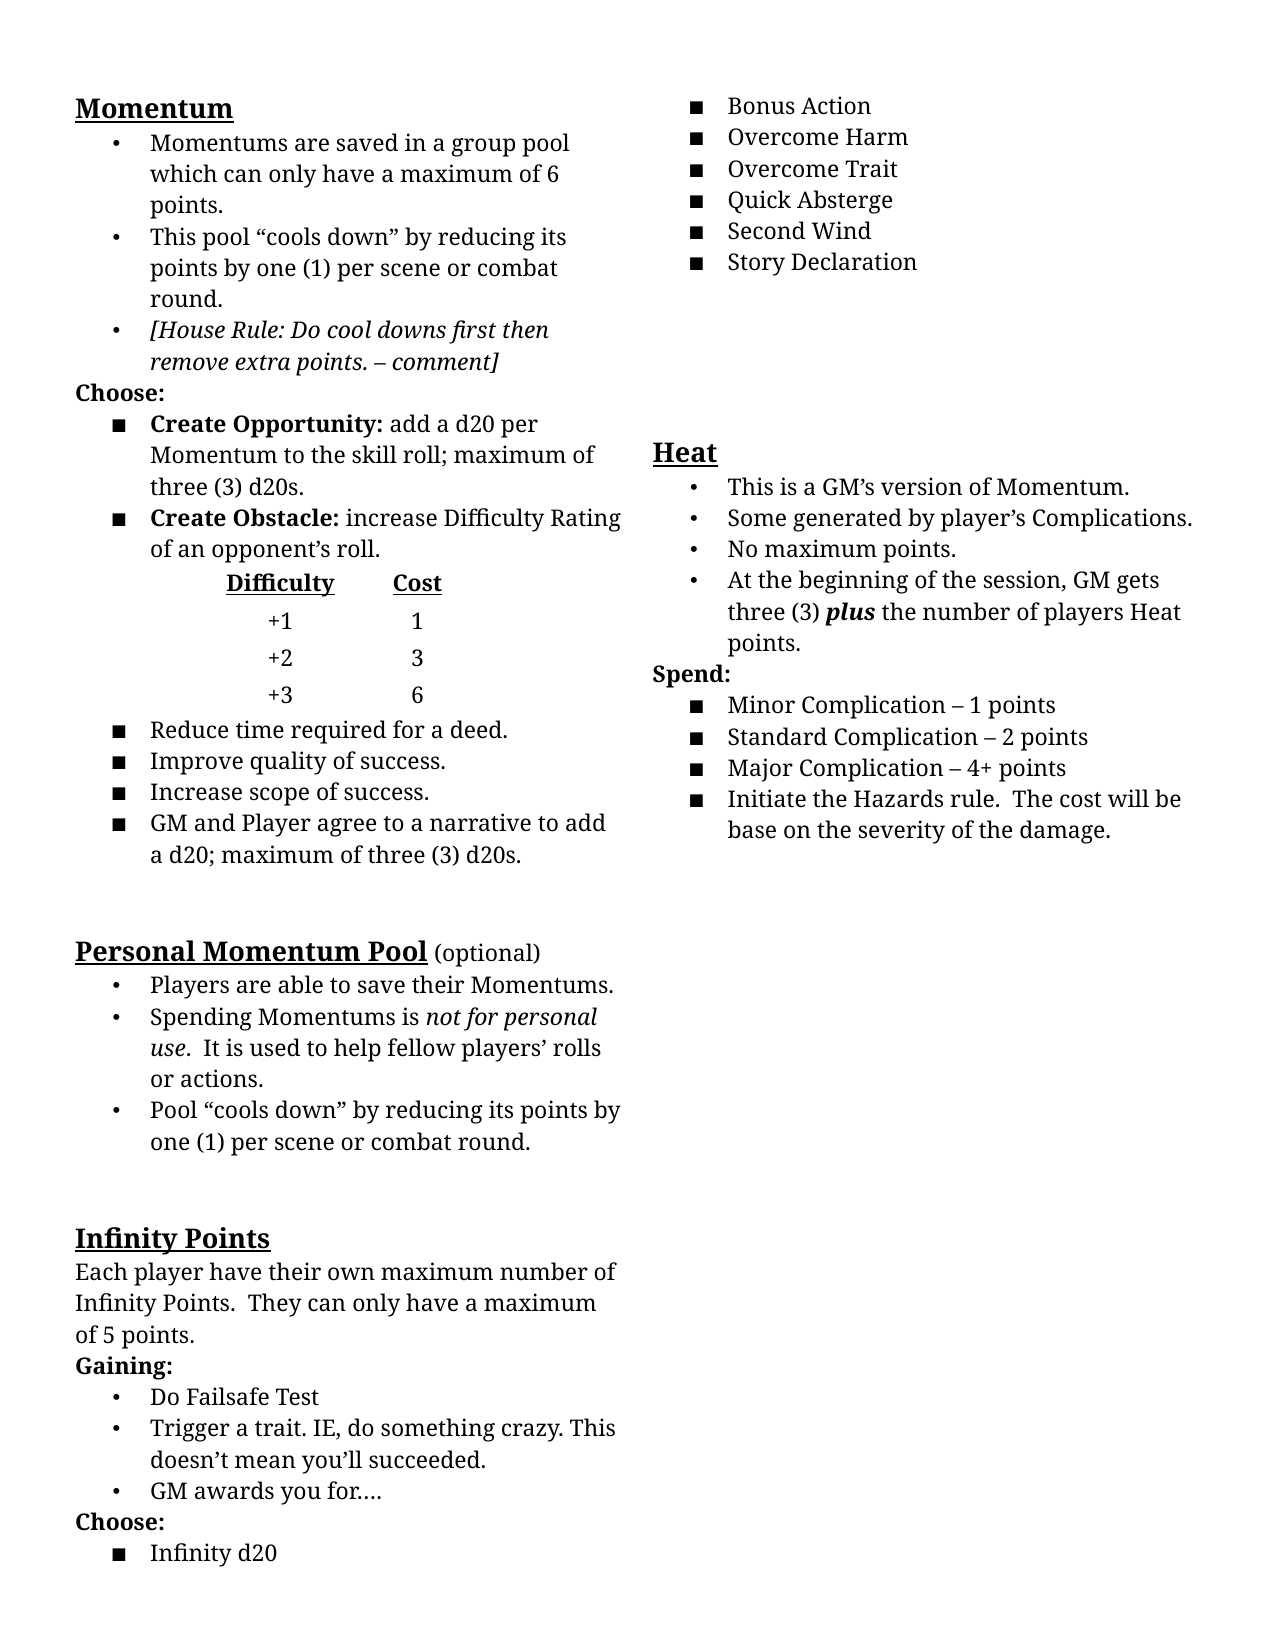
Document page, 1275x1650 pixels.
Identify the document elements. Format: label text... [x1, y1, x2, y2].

table_header [486, 564, 622, 602]
table_header Difficulty [212, 564, 349, 602]
table_cell [486, 676, 622, 713]
table_cell [486, 602, 622, 639]
list Some generated by player’s Complications. [690, 502, 1200, 533]
list This is a GM’s version of Momentum. [690, 471, 1200, 502]
list Overcome Trait [690, 152, 1200, 184]
text Spend: [652, 658, 1200, 689]
list Trigger a trait. IE, do something crazy. This doesn’t mean you’ll succeeded. [112, 1412, 622, 1475]
list Create Obstacle: increase Difficulty Rating of an opponent’s roll. [112, 502, 622, 564]
list Infinity d20 [112, 1537, 622, 1568]
table_cell 6 [349, 676, 486, 713]
text Momentum [75, 90, 622, 127]
list Overcome Harm [690, 121, 1200, 152]
list Standard Complication – 2 points [690, 721, 1200, 752]
table_cell [486, 639, 622, 676]
list Momentums are saved in a group pool which can only have a maximum of 6 points. [112, 127, 622, 221]
list No maximum points. [690, 533, 1200, 564]
list Spending Momentums is not for personal use. It is used to help fellow players’ rolls or actions. [112, 1000, 622, 1094]
list Improve quality of success. [112, 745, 622, 776]
list Increase scope of success. [112, 776, 622, 807]
table_cell [75, 639, 212, 676]
text Choose: [75, 377, 622, 408]
table_cell +3 [212, 676, 349, 713]
table_cell +2 [212, 639, 349, 676]
text Infinity Points [75, 1219, 622, 1256]
list At the beginning of the session, GM gets three (3) plus the number of players Heat points. [690, 564, 1200, 658]
list Reduce time required for a deed. [112, 713, 622, 745]
table_cell 1 [349, 602, 486, 639]
list Players are able to save their Momentums. [112, 969, 622, 1000]
list Pool “cools down” by reducing its points by one (1) per scene or combat round. [112, 1094, 622, 1157]
list Second Wind [690, 215, 1200, 246]
text Personal Momentum Pool (optional) [75, 932, 622, 969]
list Story Declaration [690, 246, 1200, 277]
text Choose: [75, 1506, 622, 1537]
list GM awards you for…. [112, 1475, 622, 1506]
list Major Complication – 4+ points [690, 752, 1200, 783]
table_header [75, 564, 212, 602]
list This pool “cools down” by reducing its points by one (1) per scene or combat round. [112, 221, 622, 314]
table_cell [75, 676, 212, 713]
table_header Cost [349, 564, 486, 602]
list Bonus Action [690, 90, 1200, 121]
list Initiate the Hazards rule. The cost will be base on the severity of the damage. [690, 783, 1200, 846]
list [House Rule: Do cool downs first then remove extra points. – comment] [112, 314, 622, 377]
list Create Opportunity: add a d20 per Momentum to the skill roll; maximum of three (3) d20s. [112, 408, 622, 502]
text Gaining: [75, 1350, 622, 1381]
table_cell 3 [349, 639, 486, 676]
text Each player have their own maximum number of Infinity Points. They can only have a maximum of 5 points. [75, 1256, 622, 1350]
table_cell [75, 602, 212, 639]
table_cell +1 [212, 602, 349, 639]
list Do Failsafe Test [112, 1381, 622, 1412]
list GM and Player agree to a narrative to add a d20; maximum of three (3) d20s. [112, 807, 622, 870]
text Heat [652, 434, 1200, 471]
list Minor Complication – 1 points [690, 689, 1200, 721]
list Quick Absterge [690, 184, 1200, 215]
